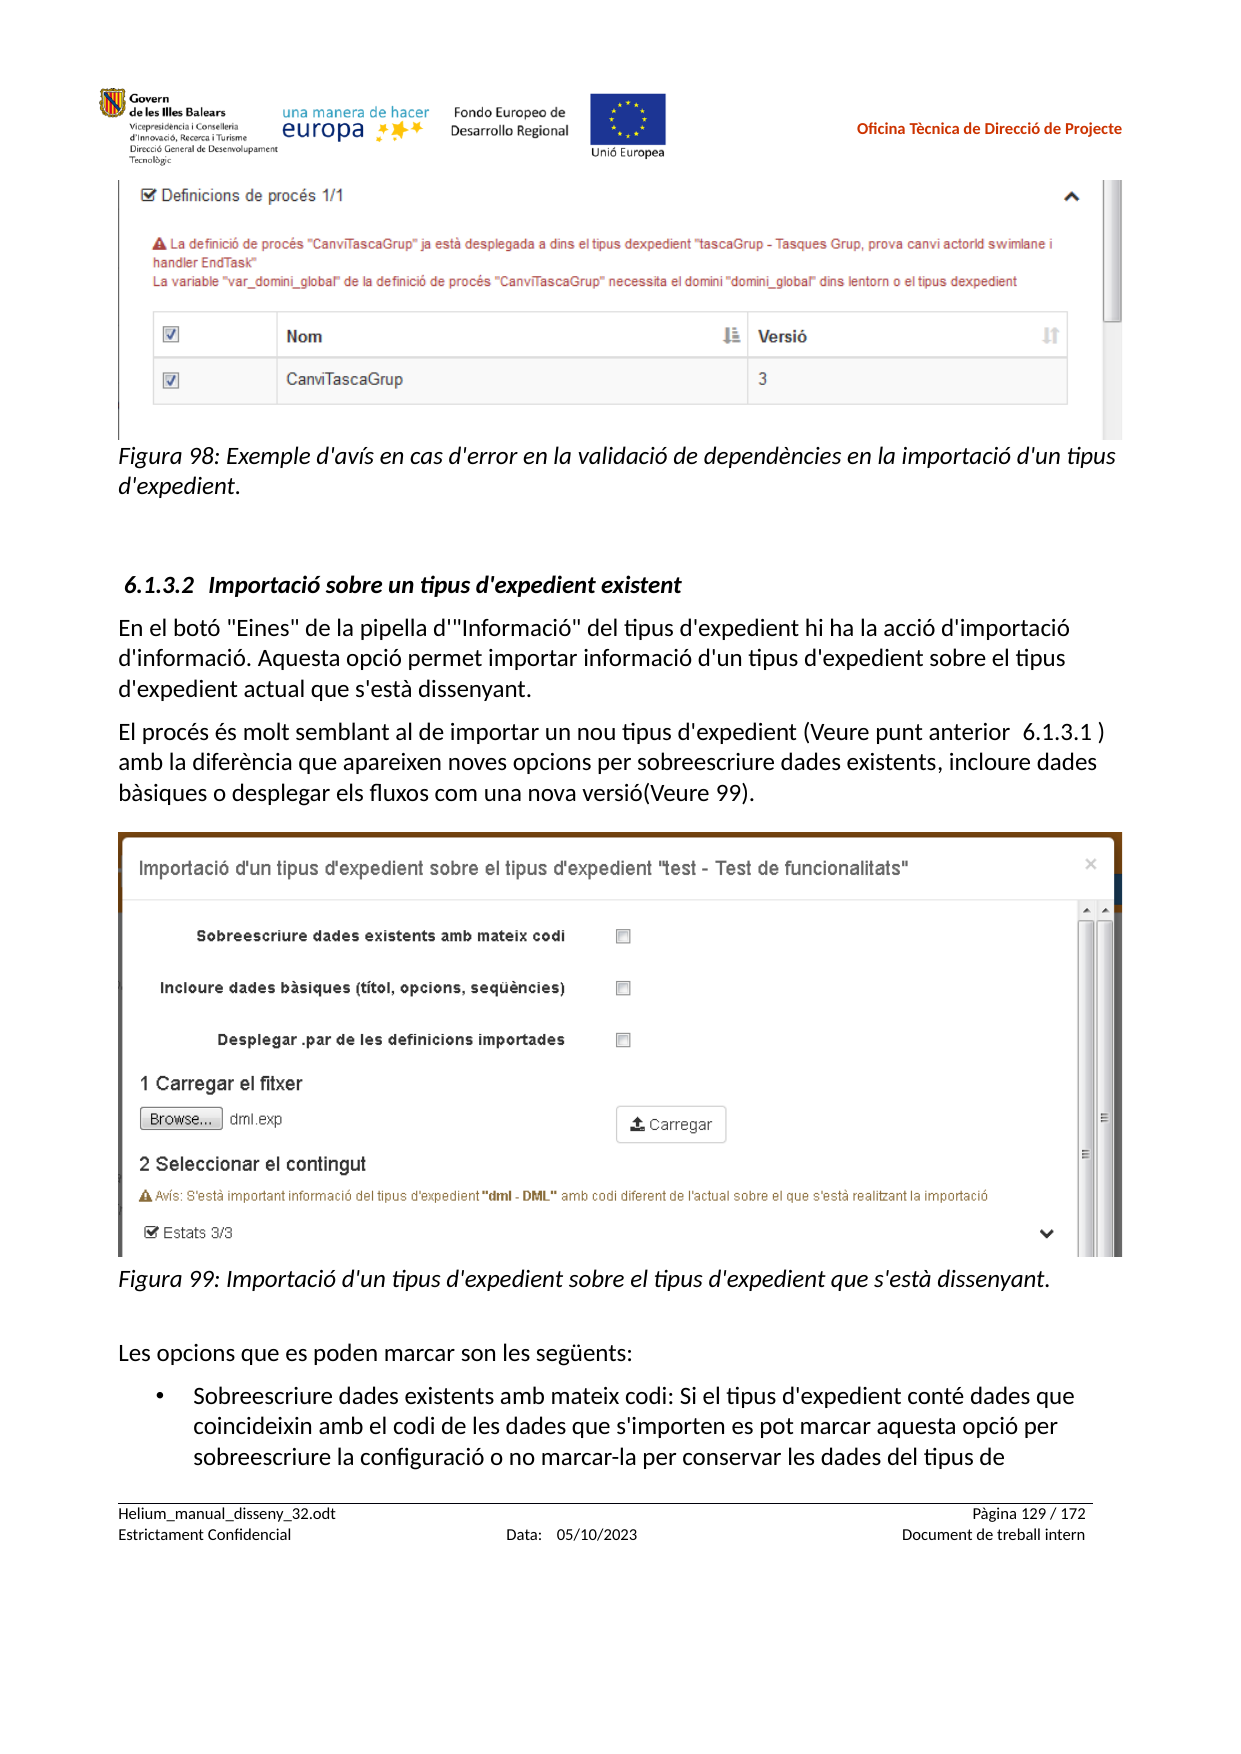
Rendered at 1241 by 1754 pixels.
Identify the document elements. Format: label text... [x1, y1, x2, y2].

subtitle Importació sobre un tipus d'expedient existent [118, 569, 1122, 599]
text El procés és molt semblant al de importar un nou tipus d'expedient (Veure punt anterior 6.1.3.1 ) amb la diferència que apareixen noves opcions per sobreescriure dades existents, incloure dades bàsiques o desplegar els fluxos com una nova versió(Veure 99). [118, 716, 1122, 807]
text En el botó "Eines" de la pipella d'"Informació" del tipus d'expedient hi ha la acció d'importació d'informació. Aquesta opció permet importar informació d'un tipus d'expedient sobre el tipus d'expedient actual que s'està dissenyant. [118, 612, 1122, 703]
picture [118, 832, 1123, 1257]
picture [99, 87, 668, 166]
text Figura 99: Importació d'un tipus d'expedient sobre el tipus d'expedient que s'està dissenyant. [118, 1257, 1122, 1294]
text Figura 98: Exemple d'avís en cas d'error en la validació de dependències en la importació d'un tipus d'expedient. [118, 440, 1122, 501]
text Les opcions que es poden marcar son les següents: [118, 1337, 1122, 1367]
picture [118, 180, 1123, 440]
list Sobreescriure dades existents amb mateix codi: Si el tipus d'expedient conté dades que coincideixin amb el codi de les dades que s'importen es pot marcar aquesta opció per sobreescriure la configuració o no marcar-la per conservar les dades del tipus de [156, 1380, 1122, 1471]
